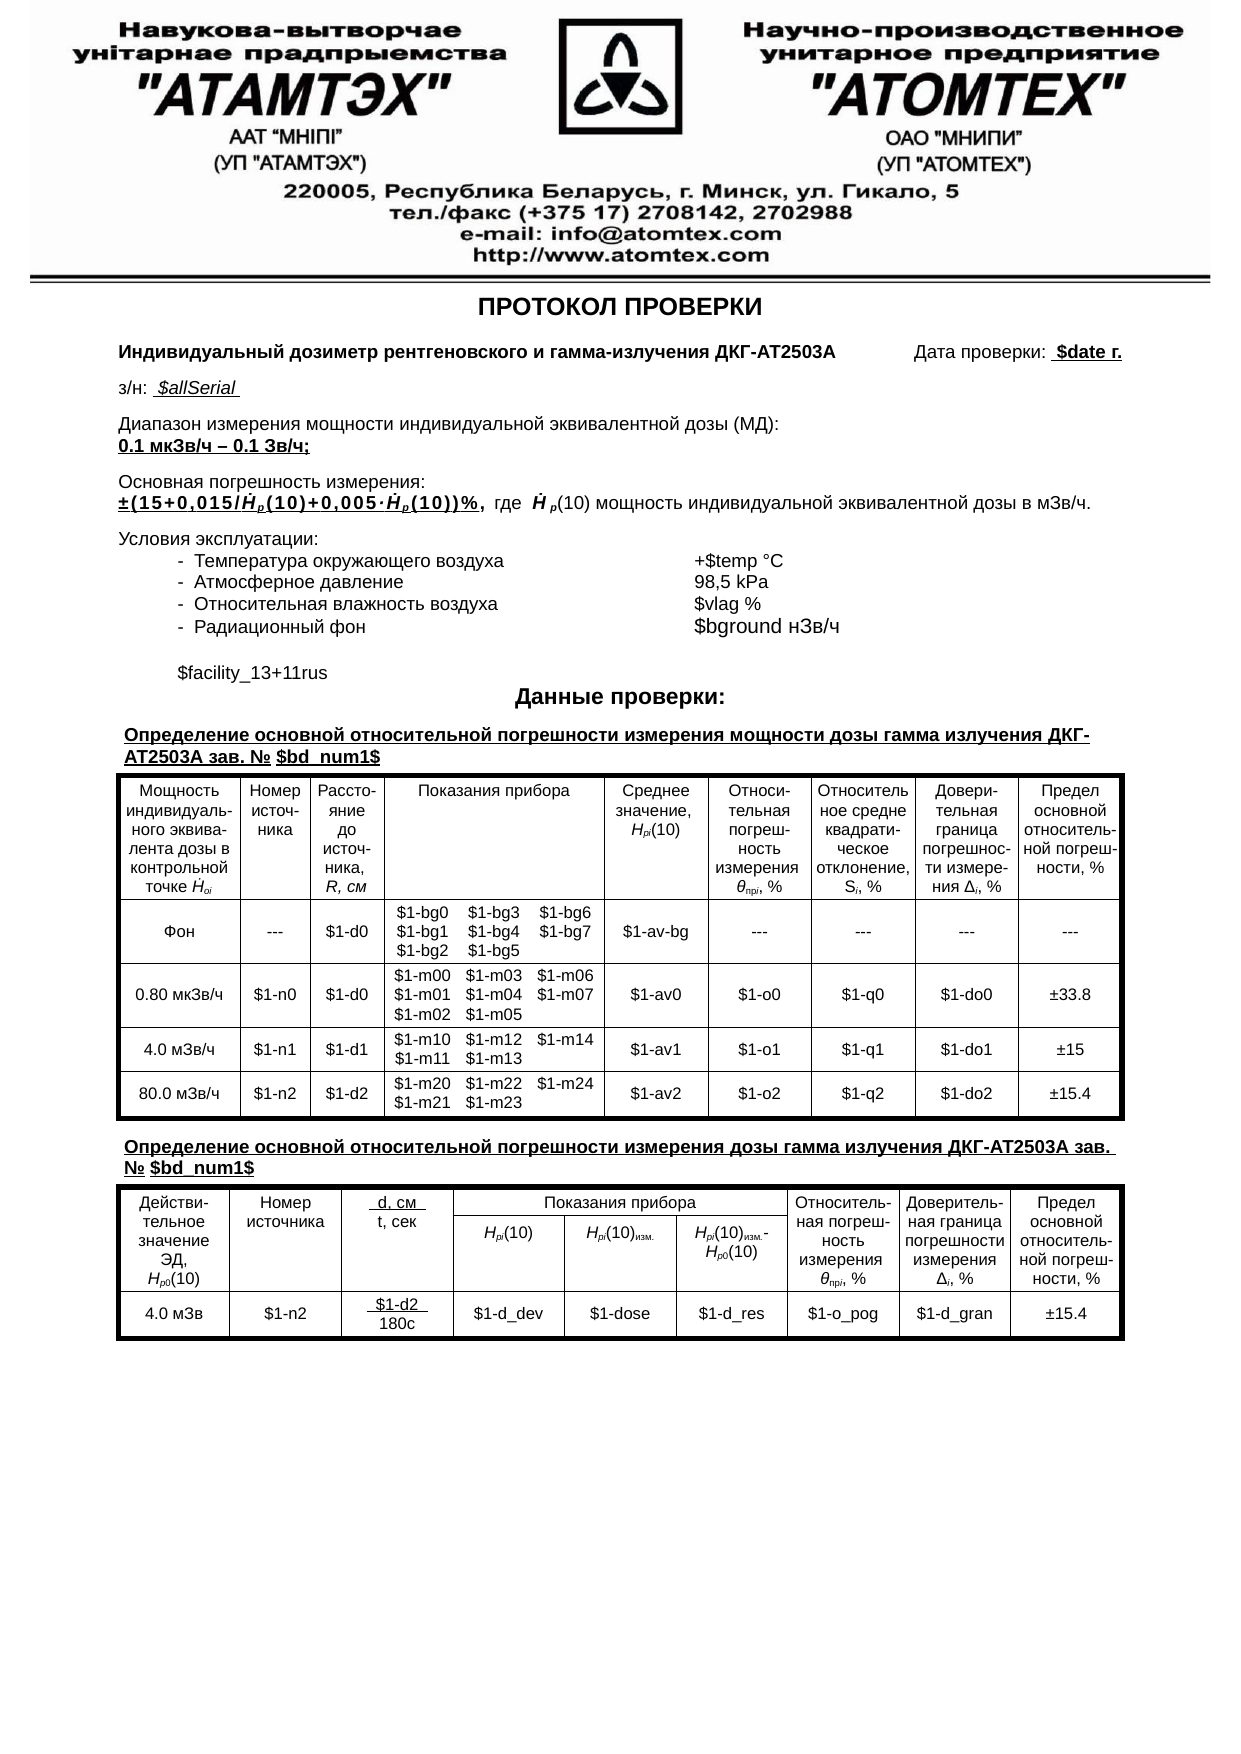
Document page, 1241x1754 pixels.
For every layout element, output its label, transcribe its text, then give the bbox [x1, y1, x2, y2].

table_cell $1-o2 [709, 1072, 811, 1116]
table_cell Среднее значение, Hpi(10) [605, 778, 708, 899]
table_cell $1-n0 [241, 964, 310, 1027]
table_header Определение основной относительной погрешности измерения мощности дозы гамма излучения ДКГ-АТ2503A зав. № $bd_num1$ [118, 710, 1122, 773]
text Диапазон измерения мощности индивидуальной эквивалентной дозы (МД): [118, 413, 1122, 434]
table_cell Hpi(10)изм.-Hp0(10) [677, 1216, 787, 1291]
table_cell --- [709, 900, 811, 963]
table_cell Рассто-яние до источ-ника, R, см [311, 778, 384, 899]
table_cell 4.0 мЗв/ч [121, 1028, 240, 1071]
table_cell Предел основной относитель-ной погреш-ности, % [1019, 778, 1119, 899]
text з/н: $allSerial [118, 377, 1122, 398]
table_header Определение основной относительной погрешности измерения дозы гамма излучения ДКГ-АТ2503A зав. № $bd_num1$ [118, 1121, 1122, 1184]
table_cell 4.0 мЗв [121, 1292, 229, 1336]
table_cell $1-d1 [311, 1028, 384, 1071]
table_cell Мощность индивидуаль-ного эквива-лента дозы в контрольной точке Ḣoi [121, 778, 240, 899]
table_cell $1-n2 [230, 1292, 341, 1336]
table_cell $1-do2 [916, 1072, 1018, 1116]
text ±(15+0,015/Ḣp(10)+0,005·Ḣp(10))%, где Ḣ р(10) мощность индивидуальной эквивалентной дозы в мЗв/ч. [118, 492, 1122, 514]
text ПРОТОКОЛ ПРОВЕРКИ [118, 292, 1122, 321]
table_cell Номер источника [230, 1190, 341, 1291]
table_cell $1-o0 [709, 964, 811, 1027]
table_cell $1-d_dev [454, 1292, 564, 1336]
table_cell $1-bg0 $1-bg1 $1-bg2 $1-bg3 $1-bg4 $1-bg5 $1-bg6 $1-bg7 [385, 900, 604, 963]
table_cell $1-n2 [241, 1072, 310, 1116]
table_cell $1-do1 [916, 1028, 1018, 1071]
table_cell $1-o1 [709, 1028, 811, 1071]
table_cell Действи-тельное значение ЭД, Hp0(10) [121, 1190, 229, 1291]
table_cell --- [241, 900, 310, 963]
table_cell $1-d2 [311, 1072, 384, 1116]
table_cell ±15.4 [1019, 1072, 1119, 1116]
table_cell $1-d2 180c [342, 1292, 453, 1336]
table_cell --- [916, 900, 1018, 963]
text Основная погрешность измерения: [118, 470, 1122, 492]
text - Атмосферное давление 98,5 kPa [177, 571, 1122, 593]
text - Температура окружающего воздуха +$temp °C [177, 549, 1122, 571]
text $facility_13+11rus [118, 662, 1122, 683]
table_cell Показания прибора [385, 778, 604, 899]
table_cell $1-av0 [605, 964, 708, 1027]
table_cell Относитель-ная погреш-ность измерения θпрi, % [788, 1190, 899, 1291]
table_cell $1-o_pog [788, 1292, 899, 1336]
table_cell 0.80 мкЗв/ч [121, 964, 240, 1027]
table_cell Фон [121, 900, 240, 963]
table_cell Показания прибора [454, 1190, 787, 1215]
table_cell Доверитель-ная граница погрешности измерения Δi, % [900, 1190, 1010, 1291]
table_cell $1-d0 [311, 900, 384, 963]
picture [29, 0, 1211, 285]
table_cell $1-av1 [605, 1028, 708, 1071]
text Индивидуальный дозиметр рентгеновского и гамма-излучения ДКГ-АТ2503A Дата проверки: $date г. [118, 341, 1122, 363]
text - Радиационный фон $bground нЗв/ч [177, 614, 1122, 638]
table_cell $1-n1 [241, 1028, 310, 1071]
table_cell $1-d_gran [900, 1292, 1010, 1336]
table_cell ±33.8 [1019, 964, 1119, 1027]
table_cell $1-d_res [677, 1292, 787, 1336]
table_cell $1-m20 $1-m21 $1-m22 $1-m23 $1-m24 [385, 1072, 604, 1116]
table_cell $1-q0 [812, 964, 915, 1027]
table_cell $1-dose [565, 1292, 676, 1336]
table_cell --- [1019, 900, 1119, 963]
table_cell $1-do0 [916, 964, 1018, 1027]
table_cell $1-m00 $1-m01 $1-m02 $1-m03 $1-m04 $1-m05 $1-m06 $1-m07 [385, 964, 604, 1027]
table_cell $1-m10 $1-m11 $1-m12 $1-m13 $1-m14 [385, 1028, 604, 1071]
table_cell Номер источ-ника [241, 778, 310, 899]
table_cell d, см t, сек [342, 1190, 453, 1291]
text 0.1 мкЗв/ч – 0.1 Зв/ч; [118, 434, 1122, 456]
text Условия эксплуатации: [118, 528, 1122, 549]
text Данные проверки: [118, 683, 1122, 709]
table_cell Hpi(10)изм. [565, 1216, 676, 1291]
table_cell $1-av-bg [605, 900, 708, 963]
text - Относительная влажность воздуха $vlag % [177, 593, 1122, 614]
table_cell Относительное средне квадрати-ческое отклонение, Si, % [812, 778, 915, 899]
table_cell ±15.4 [1011, 1292, 1119, 1336]
table_cell 80.0 мЗв/ч [121, 1072, 240, 1116]
table_cell Довери-тельная граница погрешнос-ти измере-ния Δi, % [916, 778, 1018, 899]
table_cell ±15 [1019, 1028, 1119, 1071]
table_cell $1-q2 [812, 1072, 915, 1116]
table_cell $1-av2 [605, 1072, 708, 1116]
table_cell Предел основной относитель-ной погреш-ности, % [1011, 1190, 1119, 1291]
table_cell $1-d0 [311, 964, 384, 1027]
table_cell Относи-тельная погреш-ность измерения θпрi, % [709, 778, 811, 899]
table_cell $1-q1 [812, 1028, 915, 1071]
table_cell --- [812, 900, 915, 963]
table_cell Hpi(10) [454, 1216, 564, 1291]
